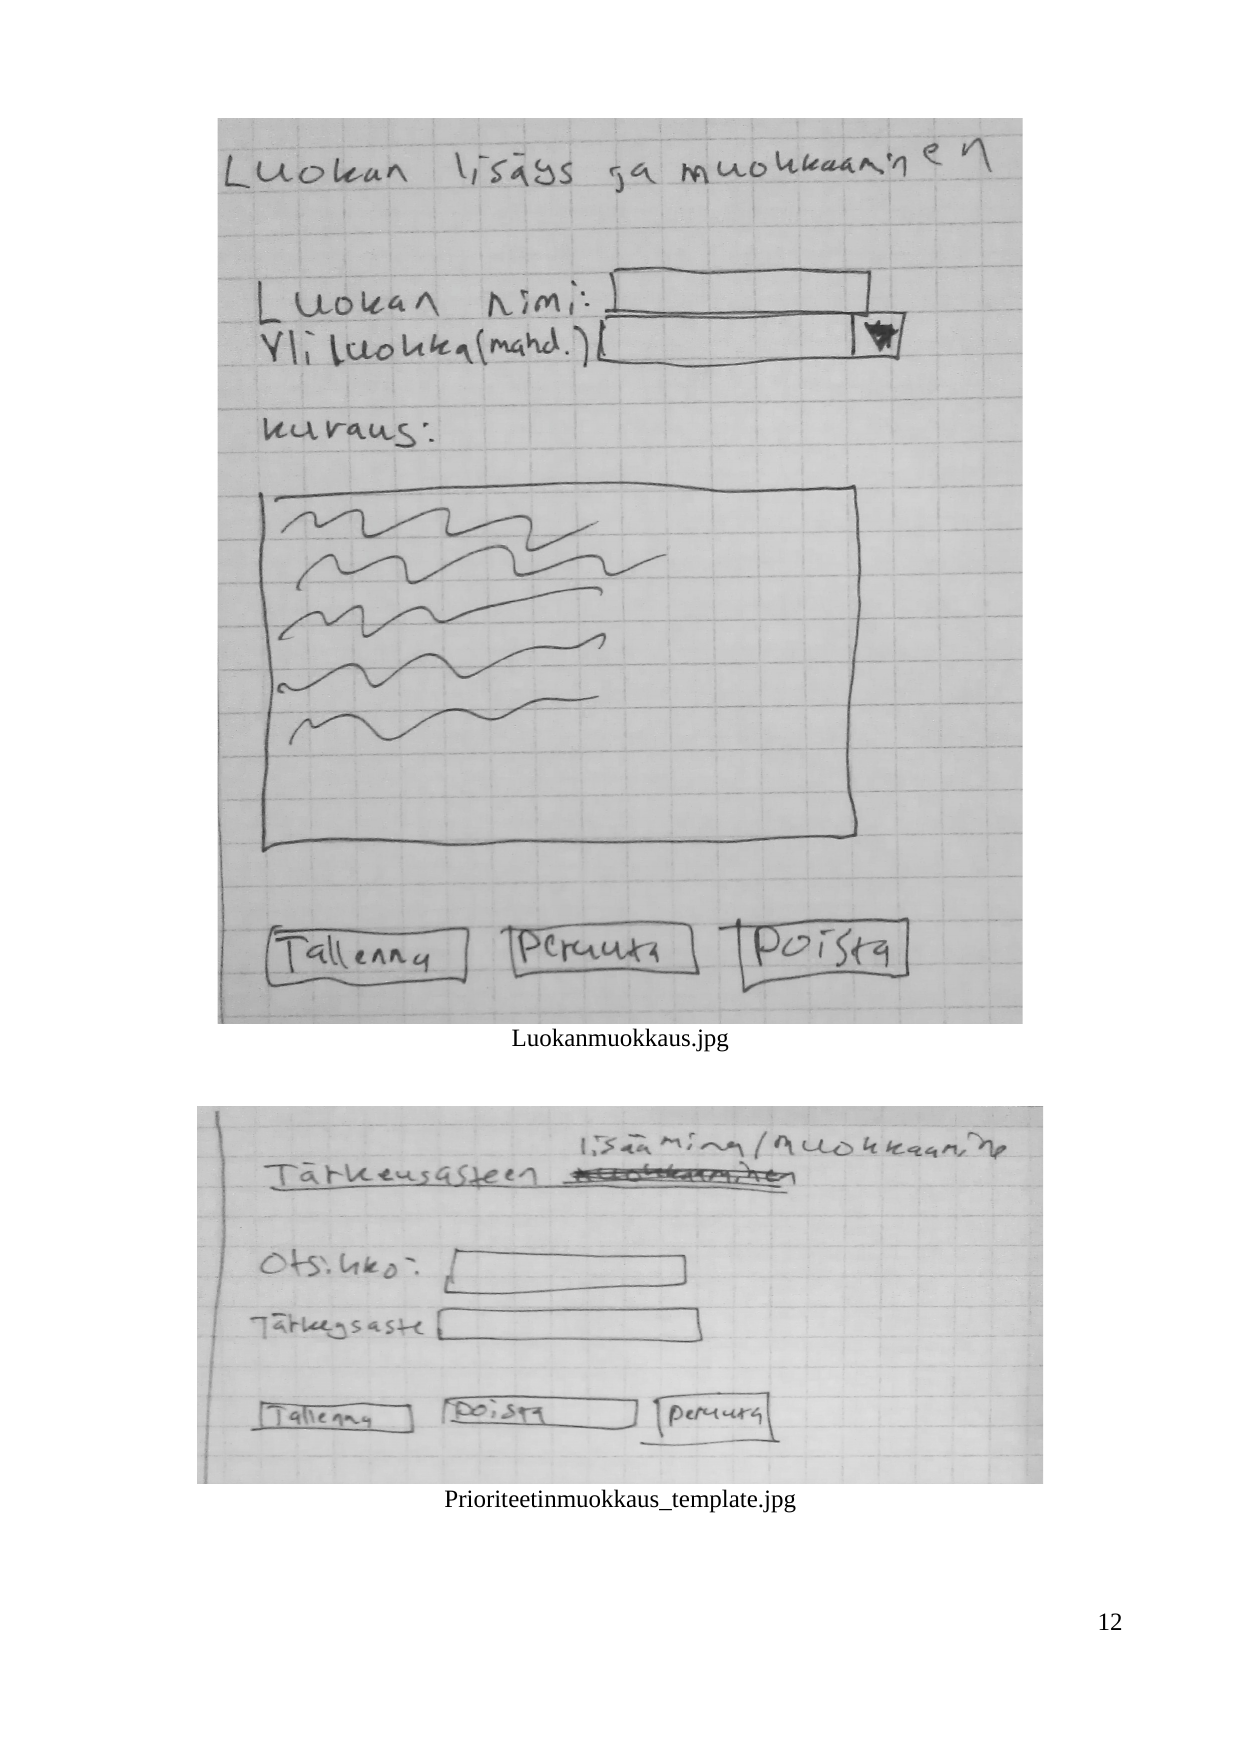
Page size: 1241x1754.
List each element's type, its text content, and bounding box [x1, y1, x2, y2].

text Prioriteetinmuokkaus_template.jpg [118, 1484, 1122, 1513]
picture [217, 118, 1023, 1024]
picture [197, 1106, 1044, 1484]
text Luokanmuokkaus.jpg [118, 1024, 1122, 1052]
